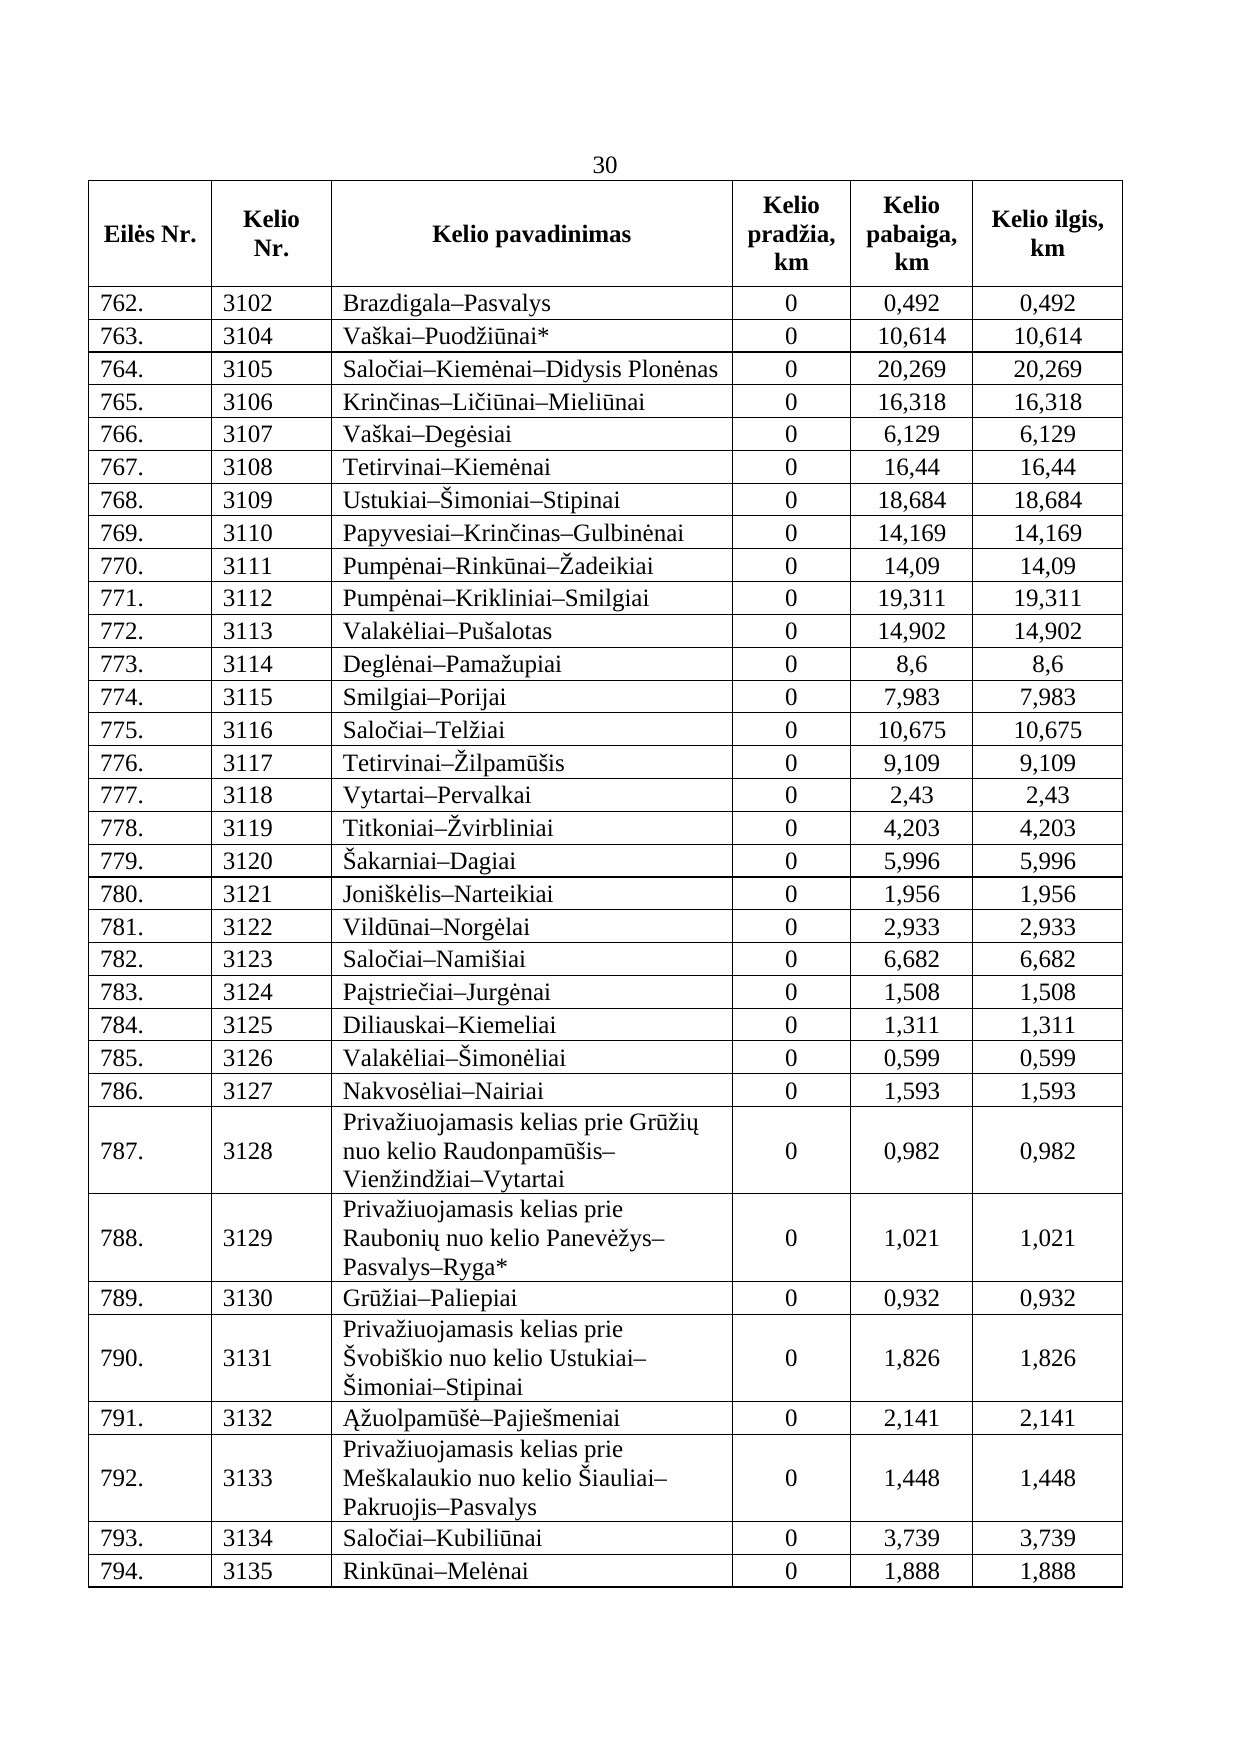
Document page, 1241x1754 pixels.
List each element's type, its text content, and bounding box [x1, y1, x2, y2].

table_cell 0 [733, 976, 850, 1008]
table_cell Ustukiai–Šimoniai–Stipinai [332, 484, 732, 515]
table_cell 10,675 [851, 713, 972, 745]
table_cell 3123 [212, 943, 331, 975]
table_cell 0 [733, 648, 850, 679]
table_cell 785. [89, 1041, 211, 1073]
table_cell 1,311 [851, 1009, 972, 1040]
table_cell 3134 [212, 1522, 331, 1554]
table_cell 0 [733, 320, 850, 351]
table_cell 0,599 [851, 1041, 972, 1073]
table_cell 9,109 [851, 746, 972, 778]
table_cell Tetirvinai–Kiemėnai [332, 451, 732, 483]
table_header Kelio pradžia, km [733, 181, 850, 286]
table_cell 1,448 [973, 1435, 1122, 1521]
table_cell 0 [733, 1107, 850, 1193]
table_cell 14,902 [973, 615, 1122, 647]
table_cell 0 [733, 1041, 850, 1073]
table_cell 9,109 [973, 746, 1122, 778]
table_cell 3116 [212, 713, 331, 745]
table_cell 6,682 [973, 943, 1122, 975]
table_cell 18,684 [851, 484, 972, 515]
table_cell 1,956 [851, 878, 972, 909]
table_cell 1,021 [851, 1194, 972, 1281]
table_cell 779. [89, 845, 211, 876]
table_cell 14,169 [973, 516, 1122, 548]
table_cell 5,996 [851, 845, 972, 876]
table_cell Papyvesiai–Krinčinas–Gulbinėnai [332, 516, 732, 548]
table_cell 777. [89, 779, 211, 811]
table_cell 3108 [212, 451, 331, 483]
table_cell 3130 [212, 1282, 331, 1313]
table_cell 2,141 [973, 1402, 1122, 1433]
table_cell 3104 [212, 320, 331, 351]
table_cell 0 [733, 484, 850, 515]
table_cell 766. [89, 418, 211, 450]
table_cell 0 [733, 418, 850, 450]
table_cell 2,43 [973, 779, 1122, 811]
table_cell 1,888 [851, 1555, 972, 1586]
table_cell 3107 [212, 418, 331, 450]
table_cell 14,09 [973, 549, 1122, 581]
table_cell Pumpėnai–Rinkūnai–Žadeikiai [332, 549, 732, 581]
table_cell 3110 [212, 516, 331, 548]
table_cell Privažiuojamasis kelias prie Grūžių nuo kelio Raudonpamūšis–Vienžindžiai–Vytartai [332, 1107, 732, 1193]
table_cell Vildūnai–Norgėlai [332, 910, 732, 942]
table_cell 16,318 [973, 385, 1122, 417]
table_cell 3114 [212, 648, 331, 679]
table_cell 0,982 [973, 1107, 1122, 1193]
table_cell 0 [733, 845, 850, 876]
table_cell 0,982 [851, 1107, 972, 1193]
table_cell Privažiuojamasis kelias prie Švobiškio nuo kelio Ustukiai–Šimoniai–Stipinai [332, 1315, 732, 1401]
table_cell 16,44 [973, 451, 1122, 483]
table_cell 3111 [212, 549, 331, 581]
table_cell 792. [89, 1435, 211, 1521]
table_cell 3,739 [973, 1522, 1122, 1554]
table_cell 2,933 [851, 910, 972, 942]
table_cell 788. [89, 1194, 211, 1281]
table_cell Nakvosėliai–Nairiai [332, 1074, 732, 1106]
table_cell Krinčinas–Ličiūnai–Mieliūnai [332, 385, 732, 417]
table_cell 3118 [212, 779, 331, 811]
table_cell 0 [733, 713, 850, 745]
table_cell 3128 [212, 1107, 331, 1193]
table_cell 3127 [212, 1074, 331, 1106]
table_cell 0 [733, 1402, 850, 1433]
table_cell Vaškai–Degėsiai [332, 418, 732, 450]
table_cell 3119 [212, 812, 331, 843]
table_cell 3109 [212, 484, 331, 515]
table_cell 0 [733, 549, 850, 581]
table_cell 4,203 [851, 812, 972, 843]
table_cell 0 [733, 1009, 850, 1040]
table_cell 3,739 [851, 1522, 972, 1554]
table_cell Saločiai–Namišiai [332, 943, 732, 975]
table_cell Brazdigala–Pasvalys [332, 287, 732, 318]
table_cell 6,129 [973, 418, 1122, 450]
table_cell Vaškai–Puodžiūnai* [332, 320, 732, 351]
table_cell 3117 [212, 746, 331, 778]
table_cell 771. [89, 582, 211, 614]
table_cell 7,983 [973, 681, 1122, 712]
table_cell 2,43 [851, 779, 972, 811]
table_cell 0 [733, 746, 850, 778]
table_cell Tetirvinai–Žilpamūšis [332, 746, 732, 778]
table_cell 780. [89, 878, 211, 909]
table_cell 1,826 [973, 1315, 1122, 1401]
table_cell 0,932 [973, 1282, 1122, 1313]
table_cell 19,311 [973, 582, 1122, 614]
table_cell 1,508 [973, 976, 1122, 1008]
table_cell 0 [733, 812, 850, 843]
table_header Kelio ilgis, km [973, 181, 1122, 286]
table_cell 762. [89, 287, 211, 318]
table_cell 14,169 [851, 516, 972, 548]
table_cell 0 [733, 287, 850, 318]
table_cell 0 [733, 582, 850, 614]
table_cell 0 [733, 615, 850, 647]
table_cell 765. [89, 385, 211, 417]
table_cell 1,448 [851, 1435, 972, 1521]
table_header Kelio Nr. [212, 181, 331, 286]
table_cell 0 [733, 1435, 850, 1521]
table_header Kelio pabaiga, km [851, 181, 972, 286]
table_cell Deglėnai–Pamažupiai [332, 648, 732, 679]
table_cell 791. [89, 1402, 211, 1433]
table_cell 789. [89, 1282, 211, 1313]
table_cell 793. [89, 1522, 211, 1554]
table_cell 0 [733, 878, 850, 909]
table_cell 784. [89, 1009, 211, 1040]
table_cell 3106 [212, 385, 331, 417]
table_cell 6,682 [851, 943, 972, 975]
table_cell 3135 [212, 1555, 331, 1586]
table_cell Titkoniai–Žvirbliniai [332, 812, 732, 843]
table_cell 6,129 [851, 418, 972, 450]
table_cell Valakėliai–Šimonėliai [332, 1041, 732, 1073]
table_cell 0,932 [851, 1282, 972, 1313]
table_cell 3131 [212, 1315, 331, 1401]
table_cell 0,599 [973, 1041, 1122, 1073]
table_header Kelio pavadinimas [332, 181, 732, 286]
table_cell 0 [733, 943, 850, 975]
table_cell Grūžiai–Paliepiai [332, 1282, 732, 1313]
table_cell 3124 [212, 976, 331, 1008]
table_cell Ąžuolpamūšė–Pajiešmeniai [332, 1402, 732, 1433]
table_cell 0 [733, 353, 850, 384]
table_cell 3132 [212, 1402, 331, 1433]
table_cell 2,141 [851, 1402, 972, 1433]
table_cell 772. [89, 615, 211, 647]
table_cell 8,6 [973, 648, 1122, 679]
table_cell Saločiai–Telžiai [332, 713, 732, 745]
table_cell 16,318 [851, 385, 972, 417]
table_cell 782. [89, 943, 211, 975]
table_cell 3122 [212, 910, 331, 942]
table_cell 3105 [212, 353, 331, 384]
table_cell 0,492 [851, 287, 972, 318]
table_cell 775. [89, 713, 211, 745]
table_cell 16,44 [851, 451, 972, 483]
table_cell Paįstriečiai–Jurgėnai [332, 976, 732, 1008]
table_cell 0 [733, 516, 850, 548]
table_cell 781. [89, 910, 211, 942]
table_cell 8,6 [851, 648, 972, 679]
table_cell 1,888 [973, 1555, 1122, 1586]
table_cell 4,203 [973, 812, 1122, 843]
table_cell Joniškėlis–Narteikiai [332, 878, 732, 909]
table_cell 3115 [212, 681, 331, 712]
table_cell 1,826 [851, 1315, 972, 1401]
table_cell 18,684 [973, 484, 1122, 515]
table_cell 770. [89, 549, 211, 581]
table_cell 3113 [212, 615, 331, 647]
table_cell Rinkūnai–Melėnai [332, 1555, 732, 1586]
table_cell 790. [89, 1315, 211, 1401]
table_cell 3129 [212, 1194, 331, 1281]
table_cell 14,902 [851, 615, 972, 647]
table_cell 794. [89, 1555, 211, 1586]
table_cell 0 [733, 451, 850, 483]
table_cell 787. [89, 1107, 211, 1193]
table_cell 0 [733, 1194, 850, 1281]
table_cell 20,269 [851, 353, 972, 384]
table_cell 1,593 [851, 1074, 972, 1106]
table_cell 767. [89, 451, 211, 483]
table_cell 3133 [212, 1435, 331, 1521]
table_cell 0 [733, 681, 850, 712]
table_cell Privažiuojamasis kelias prie Raubonių nuo kelio Panevėžys–Pasvalys–Ryga* [332, 1194, 732, 1281]
table_cell 19,311 [851, 582, 972, 614]
table_cell Smilgiai–Porijai [332, 681, 732, 712]
table_cell Pumpėnai–Krikliniai–Smilgiai [332, 582, 732, 614]
table_cell 1,508 [851, 976, 972, 1008]
table_cell Valakėliai–Pušalotas [332, 615, 732, 647]
table_cell Diliauskai–Kiemeliai [332, 1009, 732, 1040]
table_cell 0 [733, 910, 850, 942]
table_cell Saločiai–Kubiliūnai [332, 1522, 732, 1554]
table_header Eilės Nr. [89, 181, 211, 286]
table_cell 0 [733, 1315, 850, 1401]
table_cell 3120 [212, 845, 331, 876]
table_cell 0 [733, 1282, 850, 1313]
table_cell Vytartai–Pervalkai [332, 779, 732, 811]
table_cell 786. [89, 1074, 211, 1106]
table_cell 764. [89, 353, 211, 384]
table_cell 3121 [212, 878, 331, 909]
table_cell 769. [89, 516, 211, 548]
table_cell 0 [733, 779, 850, 811]
table_cell 2,933 [973, 910, 1122, 942]
table_cell 10,614 [973, 320, 1122, 351]
table_cell 1,956 [973, 878, 1122, 909]
table_cell 0,492 [973, 287, 1122, 318]
table_cell 3126 [212, 1041, 331, 1073]
table_cell 1,593 [973, 1074, 1122, 1106]
table_cell Saločiai–Kiemėnai–Didysis Plonėnas [332, 353, 732, 384]
table_cell 763. [89, 320, 211, 351]
table_cell 5,996 [973, 845, 1122, 876]
table_cell 3112 [212, 582, 331, 614]
table_cell 20,269 [973, 353, 1122, 384]
table_cell 7,983 [851, 681, 972, 712]
table_cell 0 [733, 1074, 850, 1106]
table_cell 14,09 [851, 549, 972, 581]
table_cell 3125 [212, 1009, 331, 1040]
table_cell 10,614 [851, 320, 972, 351]
table_cell 776. [89, 746, 211, 778]
table_cell 768. [89, 484, 211, 515]
table_cell 0 [733, 1522, 850, 1554]
table_cell 1,021 [973, 1194, 1122, 1281]
table_cell 783. [89, 976, 211, 1008]
table_cell 10,675 [973, 713, 1122, 745]
table_cell Privažiuojamasis kelias prie Meškalaukio nuo kelio Šiauliai–Pakruojis–Pasvalys [332, 1435, 732, 1521]
table_cell 0 [733, 1555, 850, 1586]
table_cell 0 [733, 385, 850, 417]
table_cell Šakarniai–Dagiai [332, 845, 732, 876]
table_cell 778. [89, 812, 211, 843]
table_cell 773. [89, 648, 211, 679]
table_cell 774. [89, 681, 211, 712]
table_cell 1,311 [973, 1009, 1122, 1040]
table_cell 3102 [212, 287, 331, 318]
